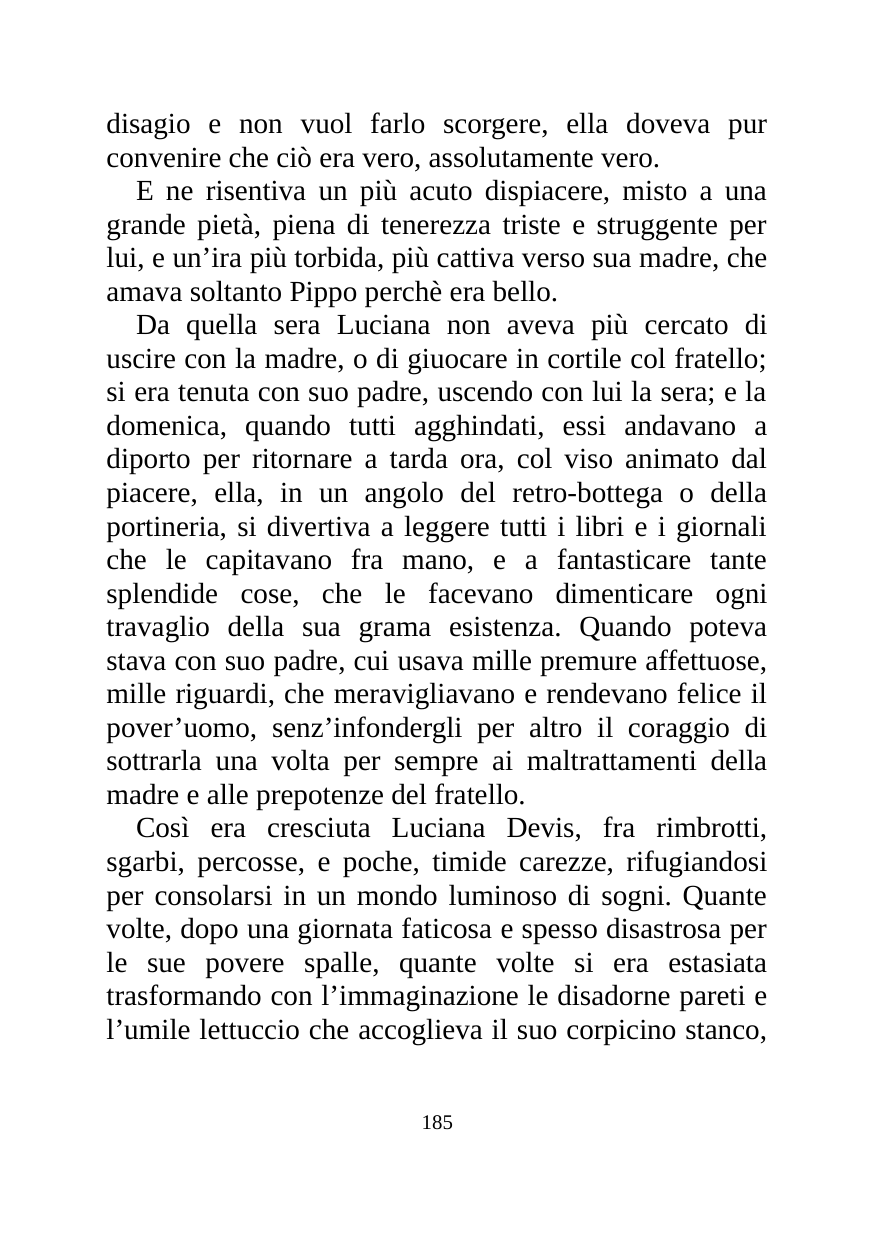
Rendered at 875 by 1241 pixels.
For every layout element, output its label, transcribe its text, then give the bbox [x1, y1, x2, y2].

text Così era cresciuta Luciana Devis, fra rimbrotti, sgarbi, percosse, e poche, timide carezze, rifugiandosi per consolarsi in un mondo luminoso di sogni. Quante volte, dopo una giornata faticosa e spesso disastrosa per le sue povere spalle, quante volte si era estasiata trasformando con l’immaginazione le disadorne pareti e l’umile lettuccio che accoglieva il suo corpicino stanco, [106, 811, 768, 1045]
text disagio e non vuol farlo scorgere, ella doveva pur convenire che ciò era vero, assolutamente vero. [106, 106, 768, 173]
text E ne risentiva un più acuto dispiacere, misto a una grande pietà, piena di tenerezza triste e struggente per lui, e un’ira più torbida, più cattiva verso sua madre, che amava soltanto Pippo perchè era bello. [106, 173, 768, 307]
text Da quella sera Luciana non aveva più cercato di uscire con la madre, o di giuocare in cortile col fratello; si era tenuta con suo padre, uscendo con lui la sera; e la domenica, quando tutti agghindati, essi andavano a diporto per ritornare a tarda ora, col viso animato dal piacere, ella, in un angolo del retro-bottega o della portineria, si divertiva a leggere tutti i libri e i giornali che le capitavano fra mano, e a fantasticare tante splendide cose, che le facevano dimenticare ogni travaglio della sua grama esistenza. Quando poteva stava con suo padre, cui usava mille premure affettuose, mille riguardi, che meravigliavano e rendevano felice il pover’uomo, senz’infondergli per altro il coraggio di sottrarla una volta per sempre ai maltrattamenti della madre e alle prepotenze del fratello. [106, 307, 768, 811]
